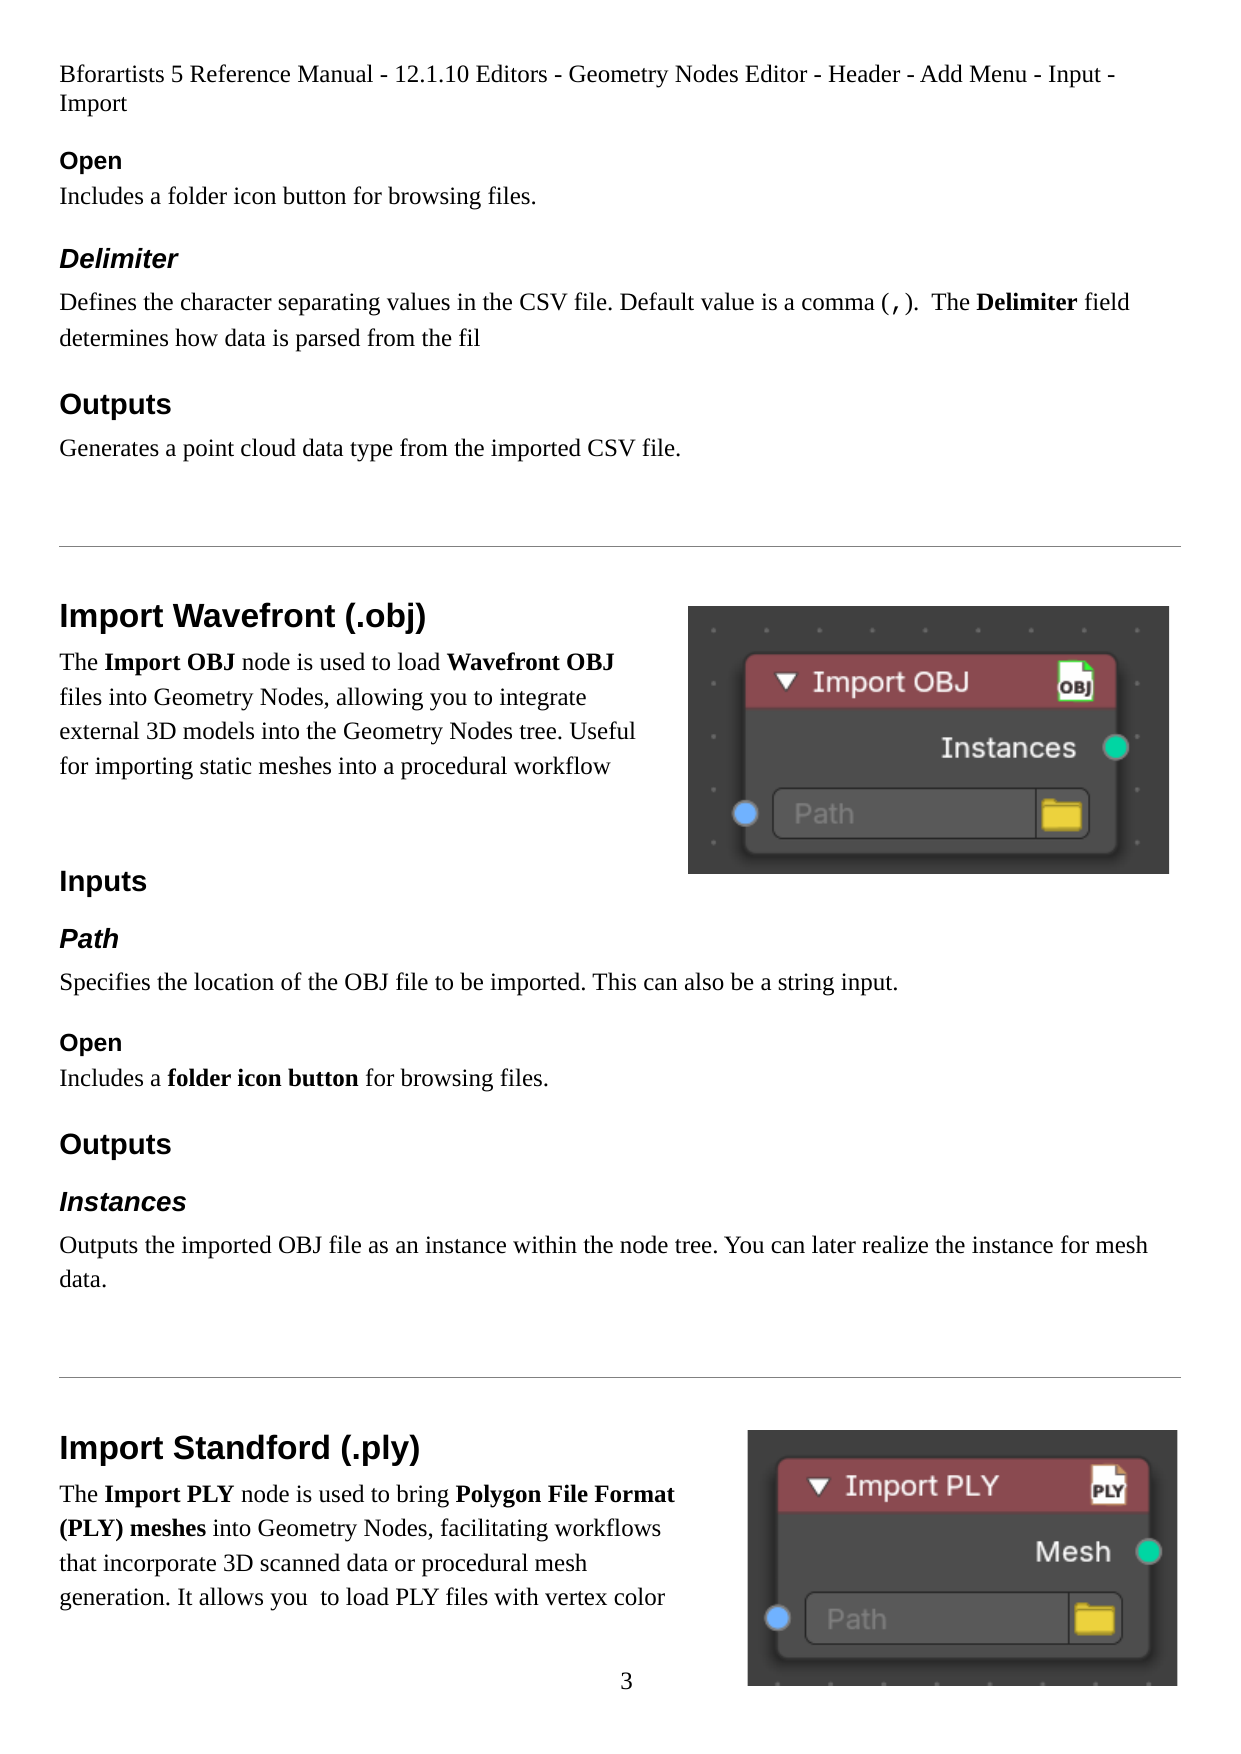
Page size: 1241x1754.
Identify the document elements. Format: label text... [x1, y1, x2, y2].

subtitle Delimiter [59, 242, 1181, 274]
text The Import PLY node is used to bring Polygon File Format (PLY) meshes into Geometry Nodes, facilitating workflows that incorporate 3D scanned data or procedural mesh generation. It allows you to load PLY files with vertex color [59, 1479, 747, 1611]
subtitle Import Standford (.ply) [59, 1427, 1181, 1466]
text The Import OBJ node is used to load Wavefront OBJ files into Geometry Nodes, allowing you to integrate external 3D models into the Geometry Nodes tree. Useful for importing static meshes into a procedural workflow [59, 647, 688, 780]
subtitle Path [59, 922, 1181, 954]
subtitle Outputs [59, 1127, 1181, 1161]
subtitle Inputs [59, 864, 1181, 897]
subtitle Outputs [59, 387, 1181, 421]
picture [688, 606, 1170, 874]
picture [747, 1430, 1178, 1686]
subtitle Open [59, 146, 1181, 174]
text Outputs the imported OBJ file as an instance within the node tree. You can later realize the instance for mesh data. [59, 1230, 1181, 1293]
text Includes a folder icon button for browsing files. [59, 1063, 1181, 1092]
subtitle Instances [59, 1186, 1181, 1217]
subtitle Import Wavefront (.obj) [59, 596, 1181, 635]
text Specifies the location of the OBJ file to be imported. This can also be a string input. [59, 967, 1181, 996]
text Defines the character separating values in the CSV file. Default value is a comma (,). The Delimiter field determines how data is parsed from the fil [59, 287, 1181, 352]
text Includes a folder icon button for browsing files. [59, 181, 1181, 209]
text Generates a point cloud data type from the imported CSV file. [59, 433, 1181, 462]
subtitle Open [59, 1028, 1181, 1057]
